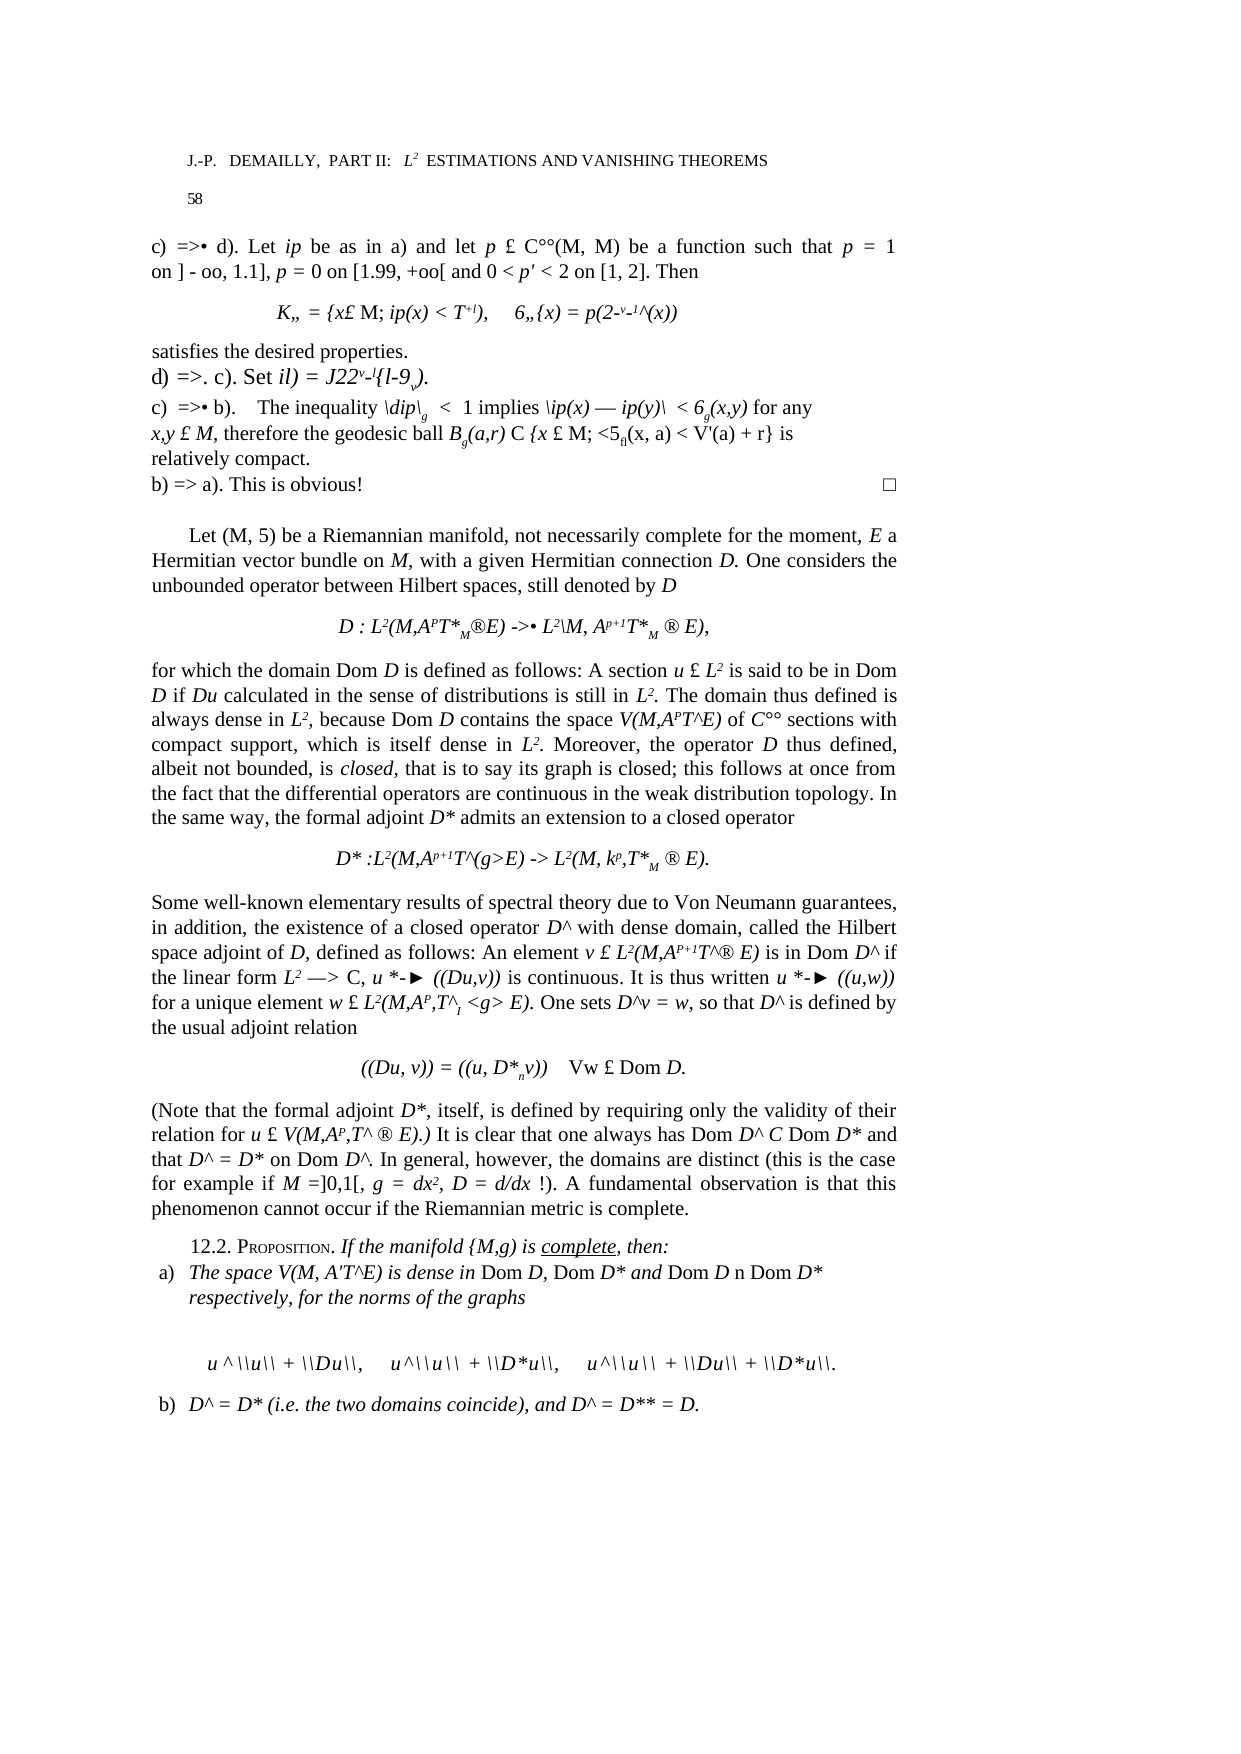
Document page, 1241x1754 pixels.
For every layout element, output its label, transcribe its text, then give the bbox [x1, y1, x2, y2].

text ((Du, v)) = ((u, D*nv)) Vw £ Dom D. [152, 1055, 897, 1083]
text K„ = {x£ M; ip(x) < T+l), 6„{x) = p(2-v-1^(x)) [277, 300, 897, 324]
text J.-P. DEMAILLY, PART II: L2 ESTIMATIONS AND VANISHING THEOREMS 58 [187, 150, 897, 208]
text Some well-known elementary results of spectral theory due to Von Neumann guar­antees, in addition, the existence of a closed operator D^ with dense domain, called the Hilbert space adjoint of D, defined as follows: An element v £ L2(M,AP+1T^® E) is in Dom D^ if the linear form L2 —> C, u *-► ((Du,v)) is continuous. It is thus written u *-► ((u,w)) for a unique element w £ L2(M,AP,T^I <g> E). One sets D^v = w, so that D^ is defined by the usual adjoint relation [151, 889, 897, 1039]
text D : L2(M,APT*M®E) ->• L2\M, Ap+1T*M ® E), [151, 614, 896, 642]
text b) D^ = D* (i.e. the two domains coincide), and D^ = D** = D. [158, 1392, 897, 1416]
text d) =>. c). Set il) = J22v-l{l-9v). [151, 363, 897, 394]
text (Note that the formal adjoint D*, itself, is defined by requiring only the validity of their relation for u £ V(M,AP,T^ ® E).) It is clear that one always has Dom D^ C Dom D* and that D^ = D* on Dom D^. In general, however, the domains are distinct (this is the case for example if M =]0,1[, g = dx2, D = d/dx !). A fundamental observation is that this phenomenon cannot occur if the Riemannian metric is complete. [151, 1098, 897, 1220]
text a) The space V(M, A'T^E) is dense in Dom D, Dom D* and Dom D n Dom D* respectively, for the norms of the graphs [158, 1259, 897, 1309]
text c) =>• d). Let ip be as in a) and let p £ C°°(M, M) be a function such that p = 1 on ] - oo, 1.1], p = 0 on [1.99, +oo[ and 0 < p' < 2 on [1, 2]. Then [151, 234, 896, 283]
text 12.2. Proposition. If the manifold {M,g) is complete, then: [190, 1234, 897, 1259]
text c) =>• b). The inequality \dip\g < 1 implies \ip(x) — ip(y)\ < 6g(x,y) for any x,y £ M, therefore the geodesic ball Bg(a,r) C {x £ M; <5fl(x, a) < V'(a) + r} is relatively compact. b) => a). This is obvious! □ [151, 394, 897, 496]
text u ^ \\u\\ + \\Du\\, u^\\u\\ + \\D*u\\, u^\\u\\ + \\Du\\ + \\D*u\\. [207, 1351, 897, 1375]
text for which the domain Dom D is defined as follows: A section u £ L2 is said to be in Dom D if Du calculated in the sense of distributions is still in L2. The domain thus defined is always dense in L2, because Dom D contains the space V(M,APT^E) of C°° sections with compact support, which is itself dense in L2. Moreover, the operator D thus defined, albeit not bounded, is closed, that is to say its graph is closed; this follows at once from the fact that the differential operators are continuous in the weak distribution topology. In the same way, the formal adjoint D* admits an extension to a closed operator [151, 658, 897, 829]
text Let (M, 5) be a Riemannian manifold, not necessarily complete for the moment, E a Hermitian vector bundle on M, with a given Hermitian connection D. One considers the unbounded operator between Hilbert spaces, still denoted by D [152, 523, 897, 598]
text satisfies the desired properties. [152, 339, 897, 363]
text D* :L2(M,Ap+1T^(g>E) -> L2(M, kp,T*M ® E). [151, 846, 896, 874]
